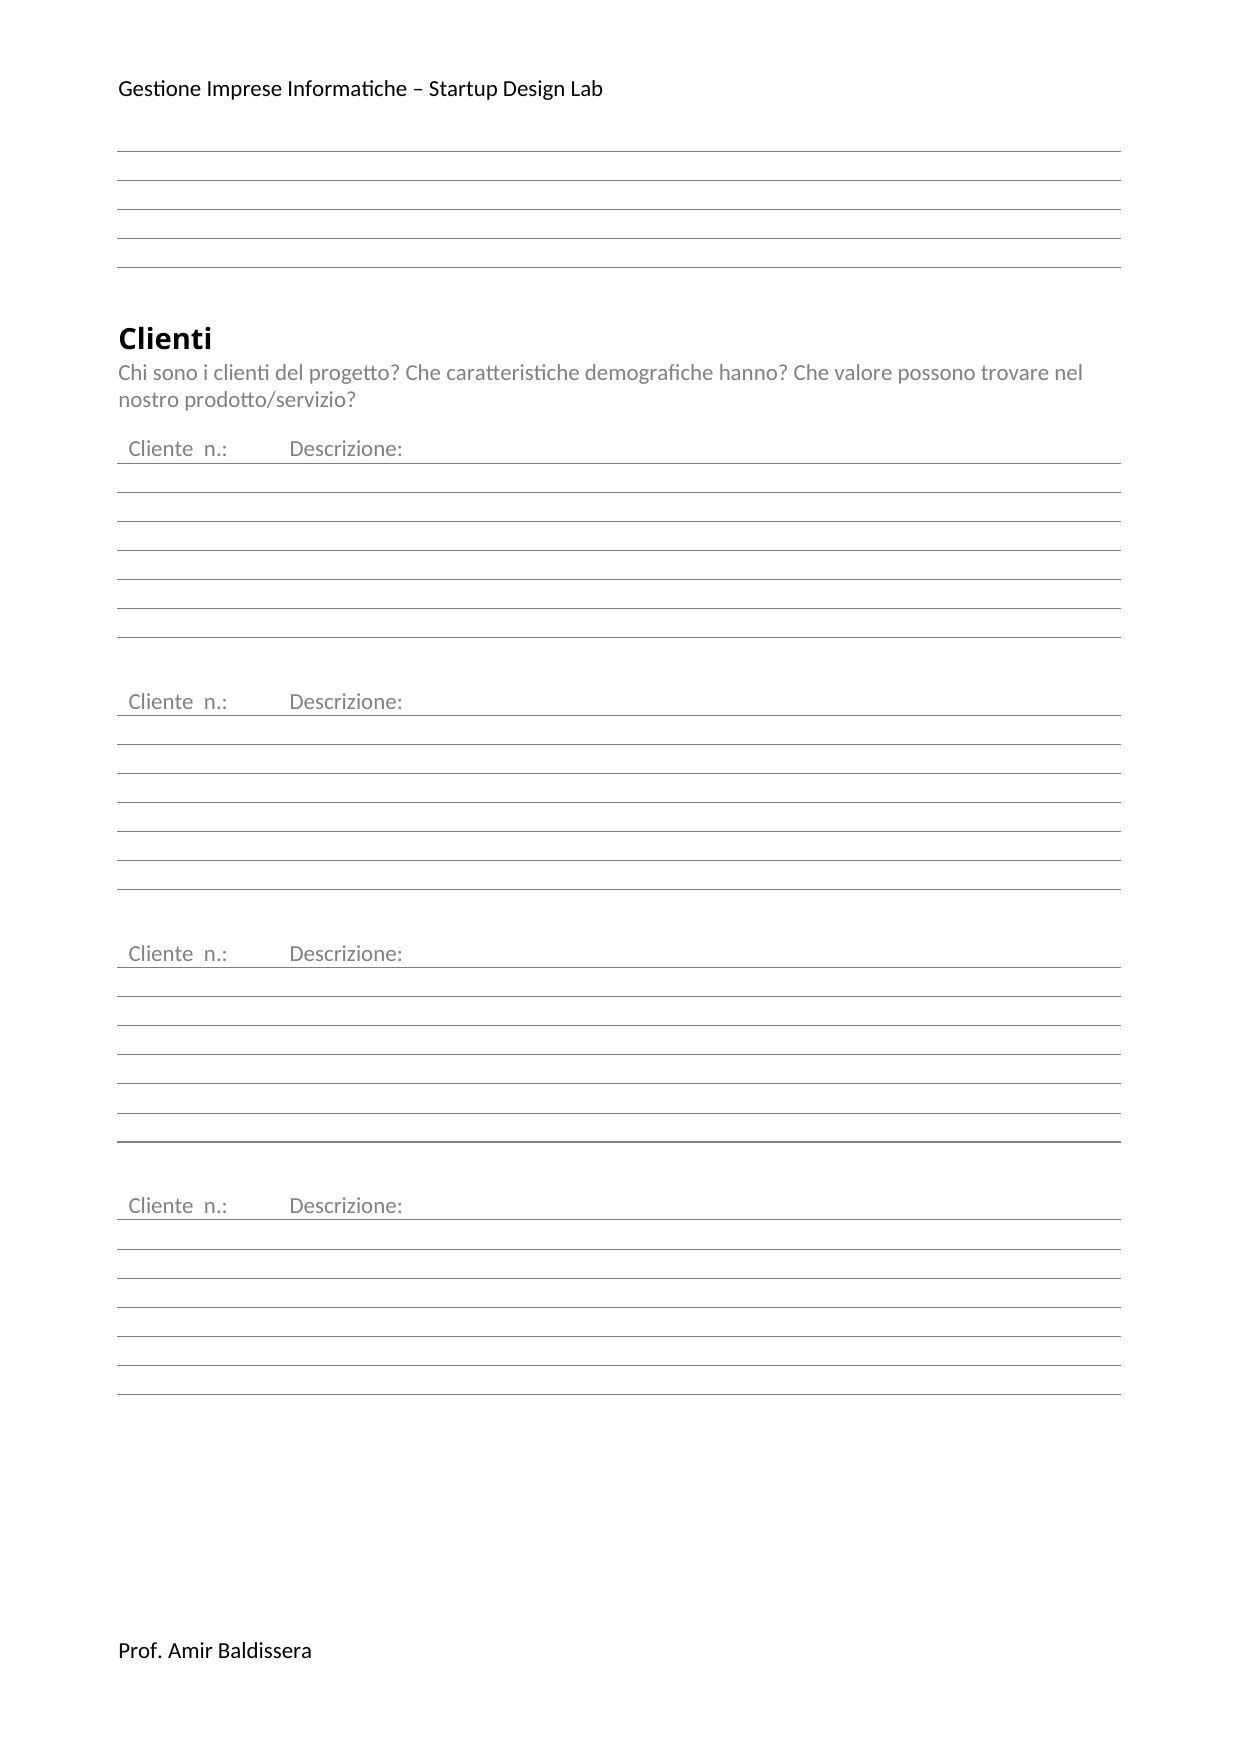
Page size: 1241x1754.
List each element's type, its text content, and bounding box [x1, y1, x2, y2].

table_cell [117, 861, 1121, 889]
subtitle Clienti [118, 318, 1122, 358]
text Chi sono i clienti del progetto? Che caratteristiche demografiche hanno? Che valore possono trovare nel nostro prodotto/servizio? [118, 358, 1122, 414]
table_cell [117, 239, 1121, 267]
table_cell [117, 716, 1121, 744]
table_cell [117, 832, 1121, 860]
table_cell [117, 522, 1121, 550]
table_cell [117, 1337, 1121, 1365]
table_header Cliente n.: Descrizione: [117, 1191, 1121, 1219]
table_cell [117, 997, 1121, 1025]
table_cell [117, 1055, 1121, 1083]
table_cell [117, 1220, 1121, 1248]
table_cell [117, 609, 1121, 637]
table_cell [117, 1084, 1121, 1112]
table_cell [117, 745, 1121, 773]
table_cell [117, 210, 1121, 238]
table_cell [117, 1308, 1121, 1336]
table_cell [117, 1366, 1121, 1394]
table_cell [117, 181, 1121, 209]
table_header Cliente n.: Descrizione: [117, 939, 1121, 967]
table_header Cliente n.: Descrizione: [117, 435, 1121, 462]
table_cell [117, 803, 1121, 831]
table_cell [117, 774, 1121, 802]
table_cell [117, 551, 1121, 579]
table_cell [117, 1250, 1121, 1277]
table_cell [117, 464, 1121, 492]
table_header Cliente n.: Descrizione: [117, 687, 1121, 715]
table_cell [117, 1026, 1121, 1054]
table_cell [117, 968, 1121, 996]
table_cell [117, 1114, 1121, 1141]
table_cell [117, 580, 1121, 608]
table_cell [117, 152, 1121, 180]
table_cell [117, 1279, 1121, 1307]
table_cell [117, 493, 1121, 521]
